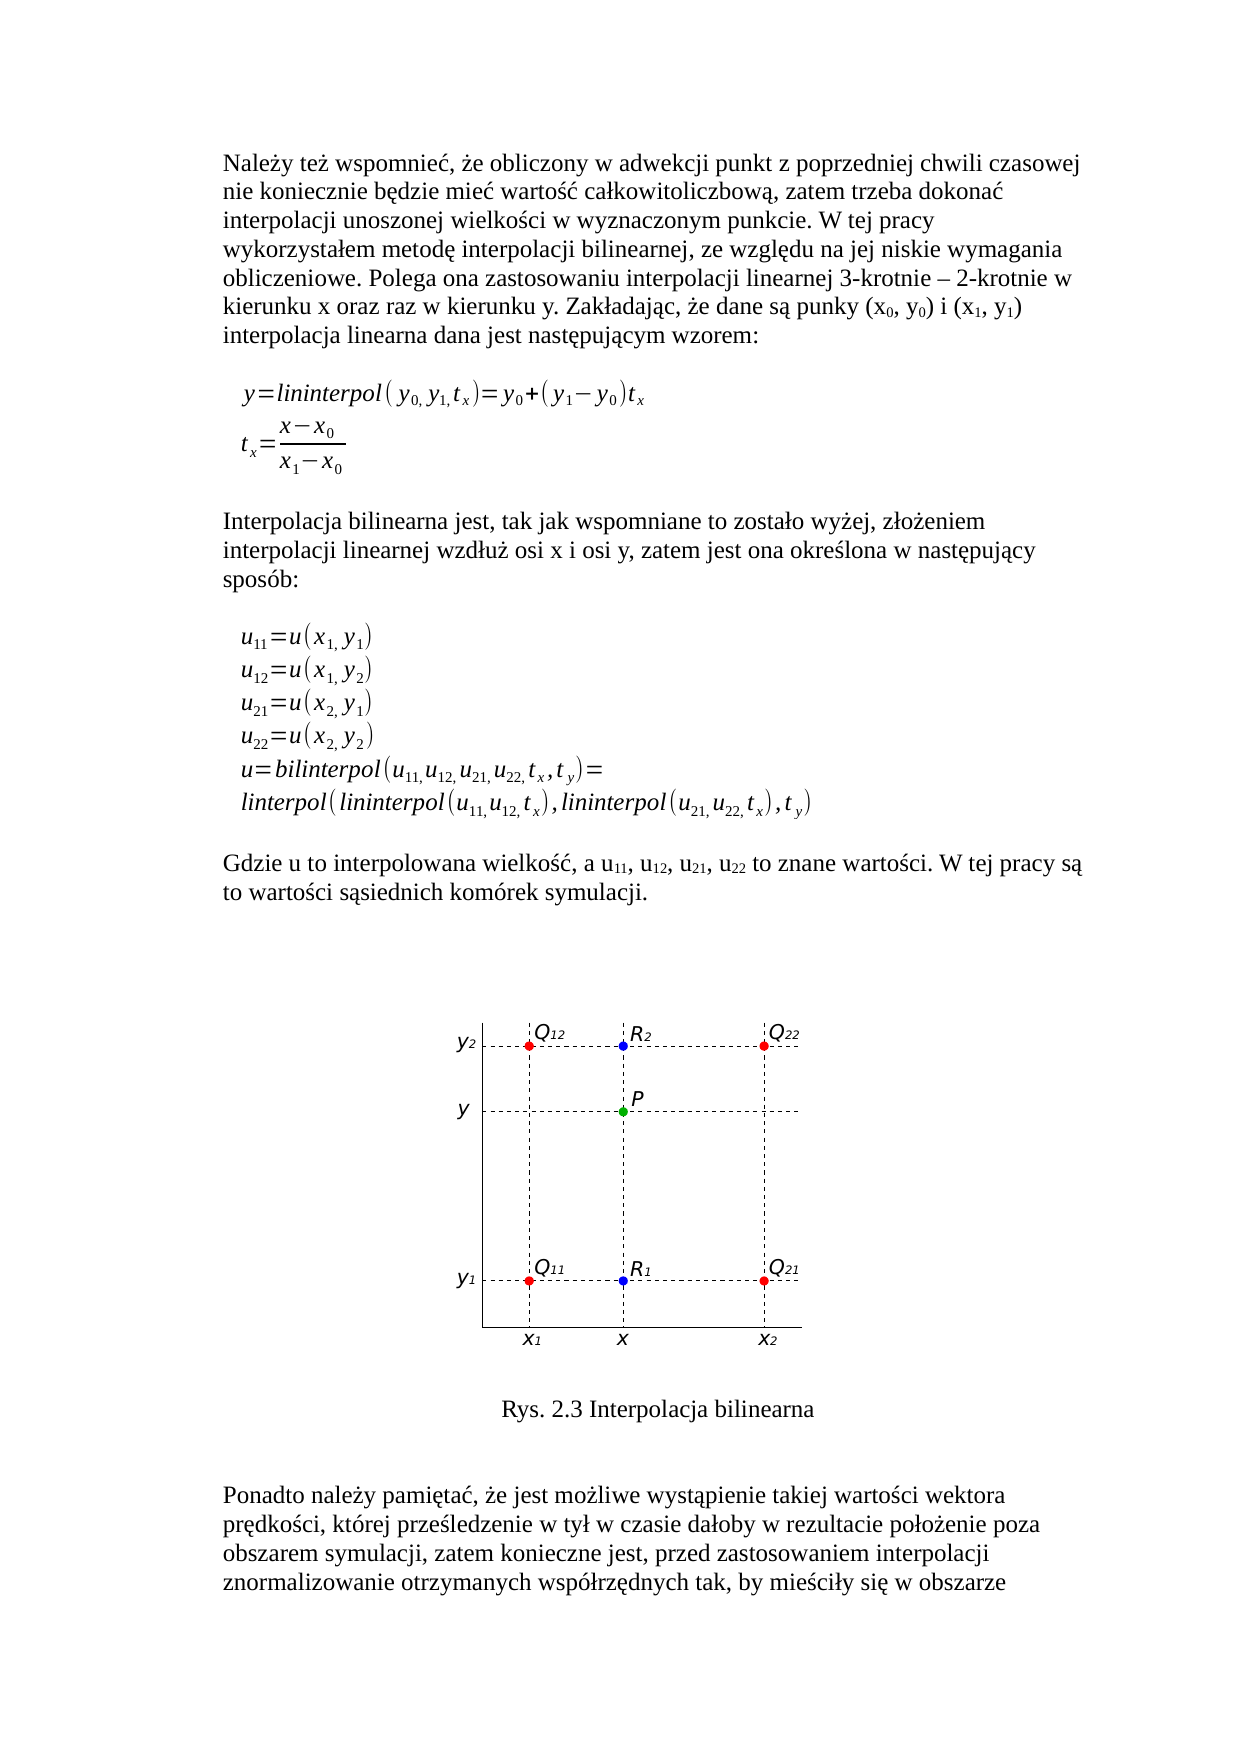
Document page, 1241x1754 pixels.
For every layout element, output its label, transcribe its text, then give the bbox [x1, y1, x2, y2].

list Ponadto należy pamiętać, że jest możliwe wystąpienie takiej wartości wektora prędkości, której prześledzenie w tył w czasie dałoby w rezultacie położenie poza obszarem symulacji, zatem konieczne jest, przed zastosowaniem interpolacji znormalizowanie otrzymanych współrzędnych tak, by mieściły się w obszarze [185, 1480, 1093, 1595]
list Gdzie u to interpolowana wielkość, a u11, u12, u21, u22 to znane wartości. W tej pracy są to wartości sąsiednich komórek symulacji. [185, 848, 1093, 905]
list Należy też wspomnieć, że obliczony w adwekcji punkt z poprzedniej chwili czasowej nie koniecznie będzie mieć wartość całkowitoliczbową, zatem trzeba dokonać interpolacji unoszonej wielkości w wyznaczonym punkcie. W tej pracy wykorzystałem metodę interpolacji bilinearnej, ze względu na jej niskie wymagania obliczeniowe. Polega ona zastosowaniu interpolacji linearnej 3-krotnie – 2-krotnie w kierunku x oraz raz w kierunku y. Zakładając, że dane są punky (x0, y0) i (x1, y1) interpolacja linearna dana jest następującym wzorem: [185, 148, 1093, 349]
list Interpolacja bilinearna jest, tak jak wspomniane to zostało wyżej, złożeniem interpolacji linearnej wzdłuż osi x i osi y, zatem jest ona określona w następujący sposób: [185, 506, 1093, 592]
list Rys. 2.3 Interpolacja bilinearna [185, 1394, 1093, 1423]
